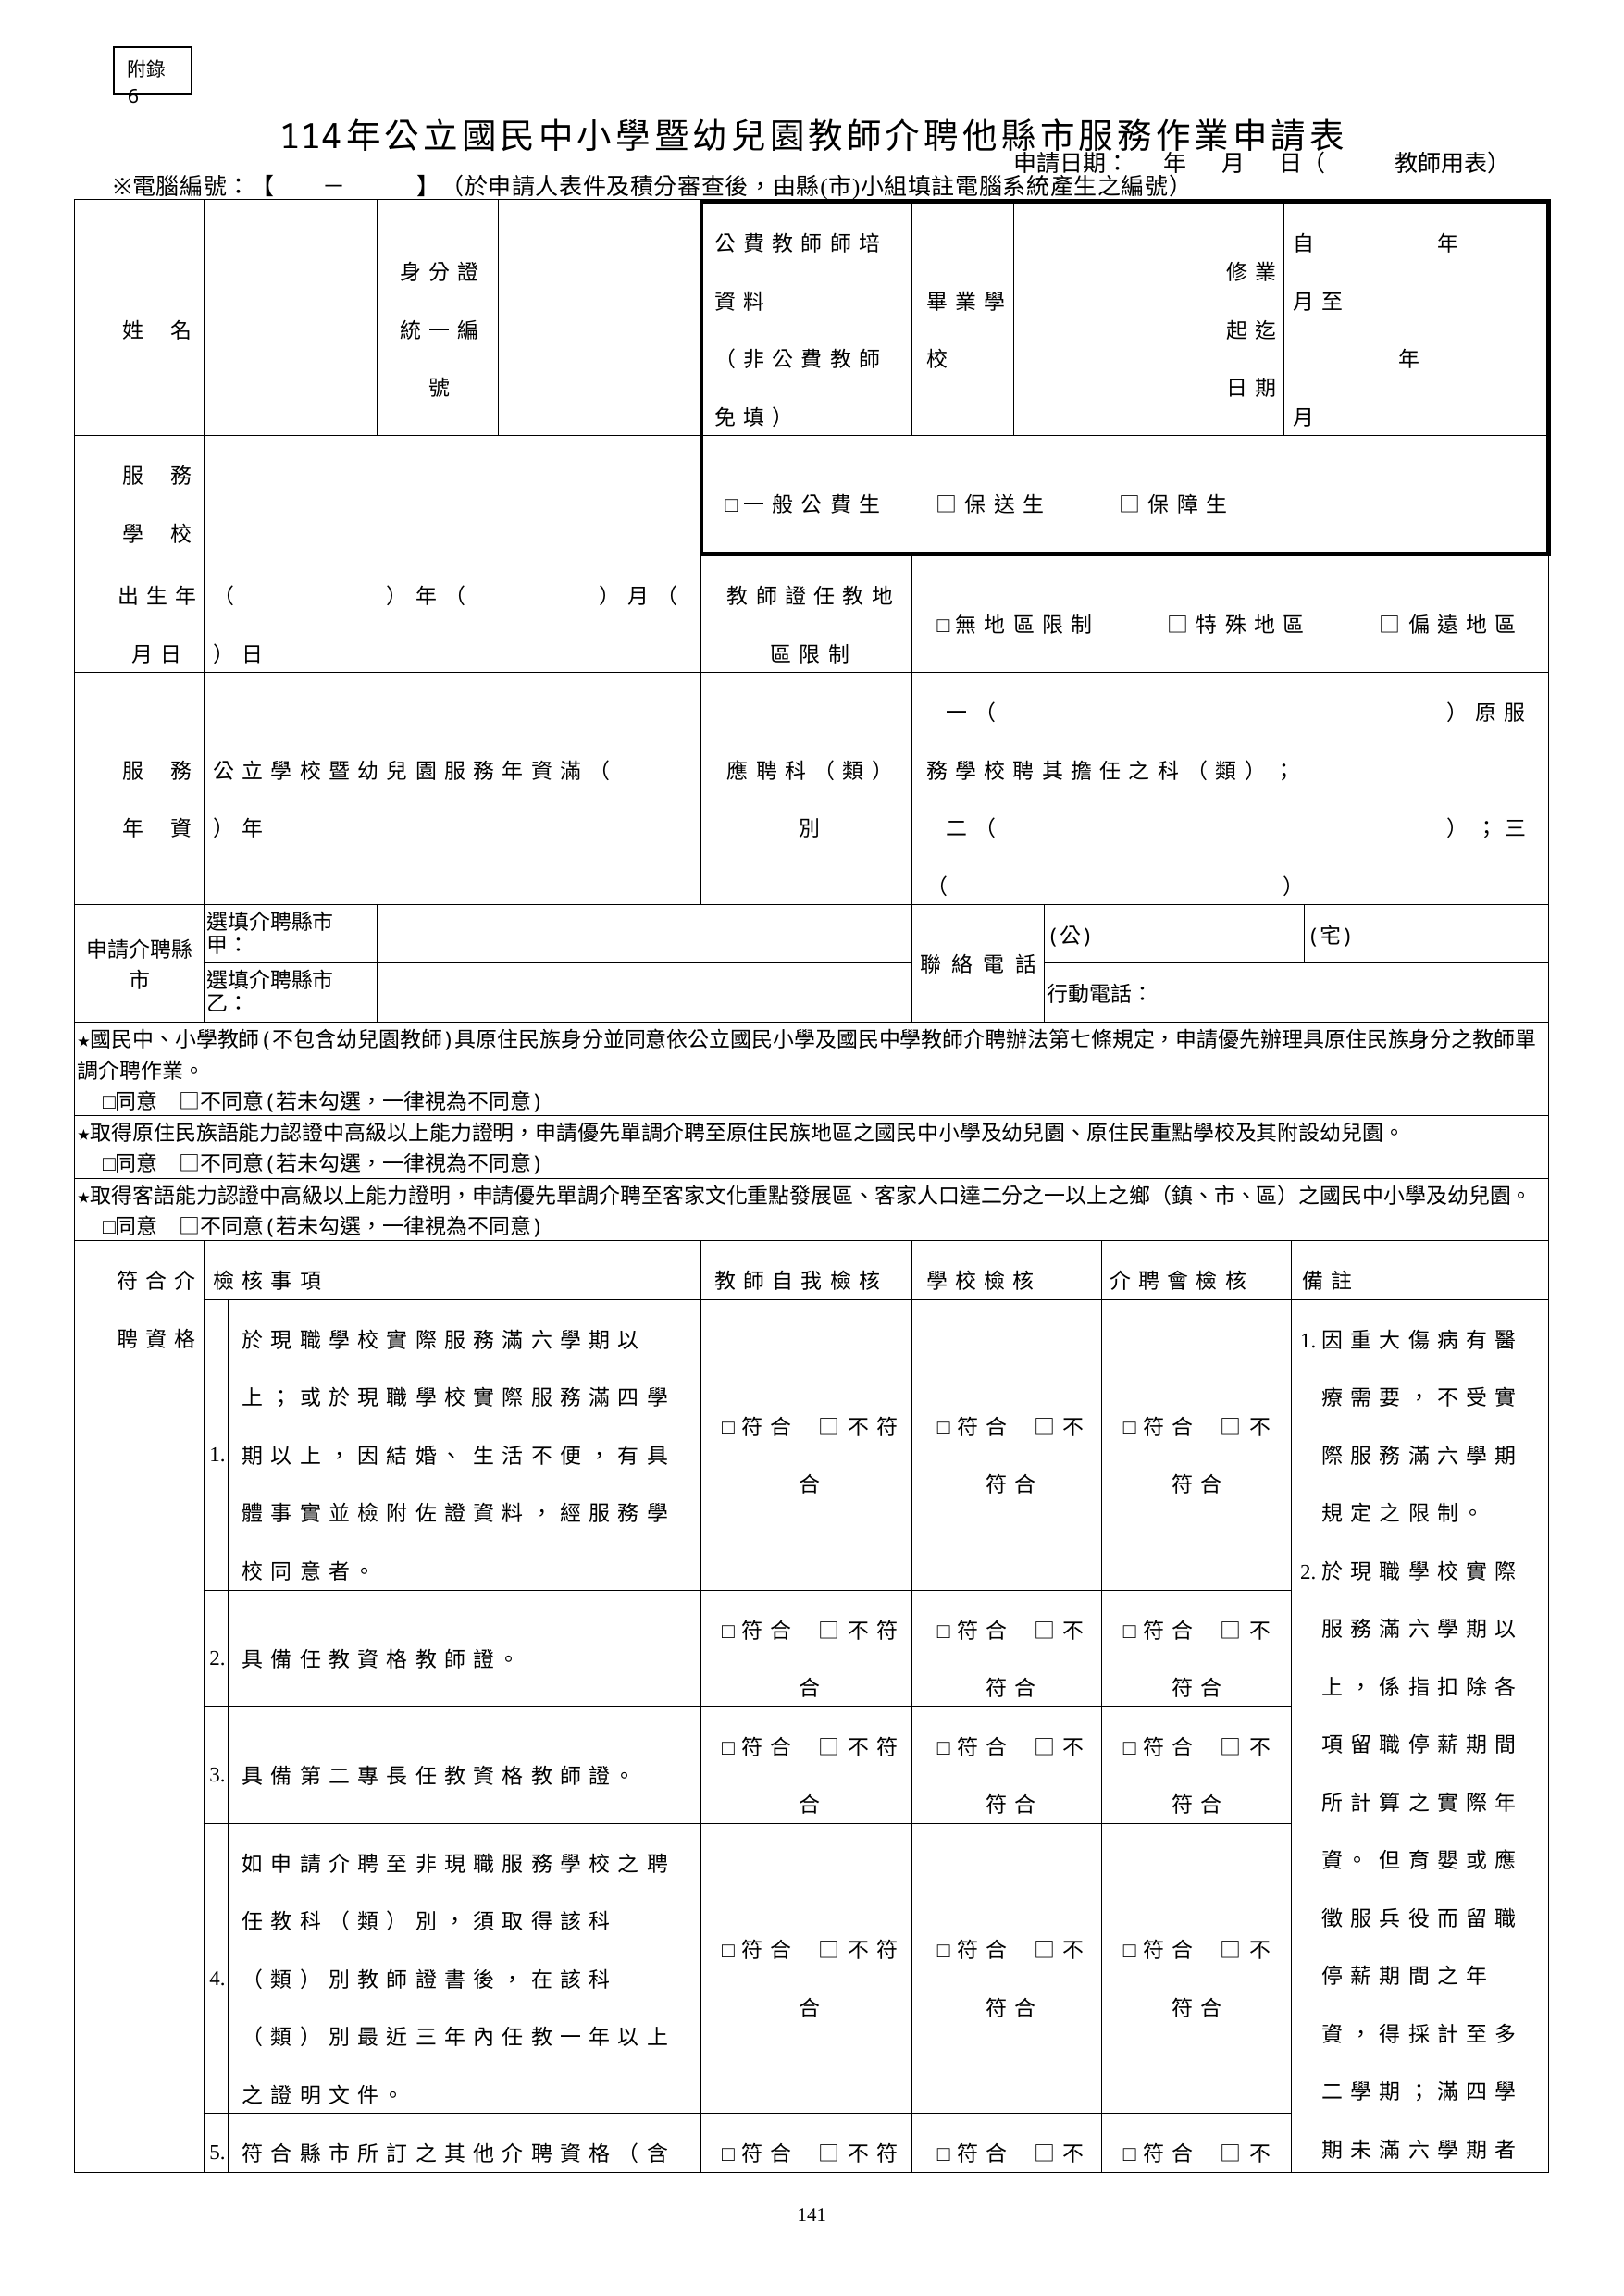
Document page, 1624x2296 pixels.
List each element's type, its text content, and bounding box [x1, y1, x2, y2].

table_cell 具備第二專長任教資格教師證。 [229, 1707, 700, 1822]
table_cell ★取得客語能力認證中高級以上能力證明，申請優先單調介聘至客家文化重點發展區、客家人口達二分之一以上之鄉（鎮、市、區）之國民中小學及幼兒園。 □同意 □不同意(若未勾選，一律視為不同意) [75, 1179, 1548, 1240]
table_header [1014, 204, 1209, 435]
table_cell 1.因重大傷病有醫療需要，不受實際服務滿六學期規定之限制。 2.於現職學校實際服務滿六學期以上，係指扣除各項留職停薪期間所計算之實際年資。但育嬰或應徵服兵役而留職停薪期間之年資，得採計至多二學期；滿四學期未滿六學期者 [1292, 1300, 1548, 2172]
table_header 身分證 統一編號 [378, 200, 498, 435]
table_cell 如申請介聘至非現職服務學校之聘任教科（類）別，須取得該科（類）別教師證書後，在該科（類）別最近三年內任教一年以上之證明文件。 [229, 1824, 700, 2113]
table_cell (公) [1045, 905, 1304, 962]
table_header 自 年 月至 年 月 [1284, 204, 1546, 435]
table_cell ★取得原住民族語能力認證中高級以上能力證明，申請優先單調介聘至原住民族地區之國民中小學及幼兒園、原住民重點學校及其附設幼兒園。 □同意 □不同意(若未勾選，一律視為不同意) [75, 1116, 1548, 1178]
table_cell □符合 □不符合 [912, 1591, 1101, 1706]
table_cell 聯 絡 電 話 [912, 905, 1044, 1022]
table_cell [205, 436, 700, 552]
table_cell [378, 905, 911, 962]
table_cell □符合 □不 [1102, 2114, 1291, 2172]
table_cell 教師證任教地區限制 [701, 556, 911, 672]
table_cell 符合介聘資格 [75, 1241, 204, 2172]
table_cell □符合 □不符合 [912, 1300, 1101, 1589]
table_cell 於現職學校實際服務滿六學期以上；或於現職學校實際服務滿四學期以上，因結婚、生活不便，有具體事實並檢附佐證資料，經服務學校同意者。 [229, 1300, 700, 1589]
table_header [499, 200, 700, 435]
table_cell □符合 □不符合 [1102, 1824, 1291, 2113]
table_cell □符合 □不符合 [1102, 1591, 1291, 1706]
table_cell □符合 □不符合 [701, 1300, 911, 1589]
table_cell 教師自我檢核 [701, 1241, 911, 1299]
table_cell 應聘科（類）別 [701, 673, 911, 904]
table_cell 選填介聘縣市乙： [205, 963, 377, 1022]
table_cell 檢核事項 [205, 1241, 700, 1299]
table_header 公費教師師培資料 （非公費教師免填） [703, 204, 911, 435]
table_cell （ ）年（ ）月（ ）日 [205, 552, 700, 672]
table_cell 選填介聘縣市甲： [205, 905, 377, 962]
table_header [205, 200, 377, 435]
table_header 修業 起迄 日期 [1209, 204, 1283, 435]
table_cell □符合 □不符合 [1102, 1300, 1291, 1589]
table_cell 3. [205, 1707, 228, 1822]
table_cell □符合 □不符合 [1102, 1707, 1291, 1822]
table_cell □一般公費生 □保送生 □保障生 [703, 436, 1546, 552]
table_cell 具備任教資格教師證。 [229, 1591, 700, 1706]
table_cell □符合 □不符合 [912, 1824, 1101, 2113]
text ※電腦編號：【 － 】（於申請人表件及積分審查後，由縣(市)小組填註電腦系統產生之編號） [113, 176, 1510, 199]
table_cell 公立學校暨幼兒園服務年資滿（ ）年 [205, 673, 700, 904]
text 114年公立國民中小學暨幼兒園教師介聘他縣市服務作業申請表 [113, 95, 1510, 153]
table_cell 介聘會檢核 [1102, 1241, 1291, 1299]
table_cell □符合 □不符合 [701, 1707, 911, 1822]
table_cell □符合 □不符 [701, 2114, 911, 2172]
table_cell □符合 □不 [912, 2114, 1101, 2172]
table_cell □無地區限制 □特殊地區 □偏遠地區 [912, 556, 1548, 672]
table_cell 一（ ）原服務學校聘其擔任之科（類）； 二（ ）；三（ ） [912, 673, 1548, 904]
table_cell 服 務 年 資 [75, 673, 204, 904]
table_cell [378, 963, 911, 1022]
table_cell 服 務 學 校 [75, 436, 204, 552]
table_cell 4. [205, 1824, 228, 2113]
table_cell 學校檢核 [912, 1241, 1101, 1299]
table_cell □符合 □不符合 [701, 1824, 911, 2113]
table_cell 備註 [1292, 1241, 1548, 1299]
table_cell (宅) [1305, 905, 1548, 962]
table_cell ★國民中、小學教師(不包含幼兒園教師)具原住民族身分並同意依公立國民小學及國民中學教師介聘辦法第七條規定，申請優先辦理具原住民族身分之教師單調介聘作業。 □同意 □不同意(若未勾選，一律視為不同意) [75, 1023, 1548, 1115]
table_cell 申請介聘縣市 [75, 905, 204, 1022]
table_cell 行動電話： [1045, 963, 1548, 1022]
table_cell 5. [205, 2114, 228, 2172]
table_cell □符合 □不符合 [701, 1591, 911, 1706]
text 申請日期： 年 月 日（ 教師用表） [113, 153, 1510, 176]
table_cell 出生年月日 [75, 552, 204, 672]
table_cell 1. [205, 1300, 228, 1589]
table_header 畢業學校 [912, 204, 1013, 435]
table_cell □符合 □不符合 [912, 1707, 1101, 1822]
table_cell 符合縣市所訂之其他介聘資格（含 [229, 2114, 700, 2172]
table_header 姓 名 [75, 200, 204, 435]
table_cell 2. [205, 1591, 228, 1706]
